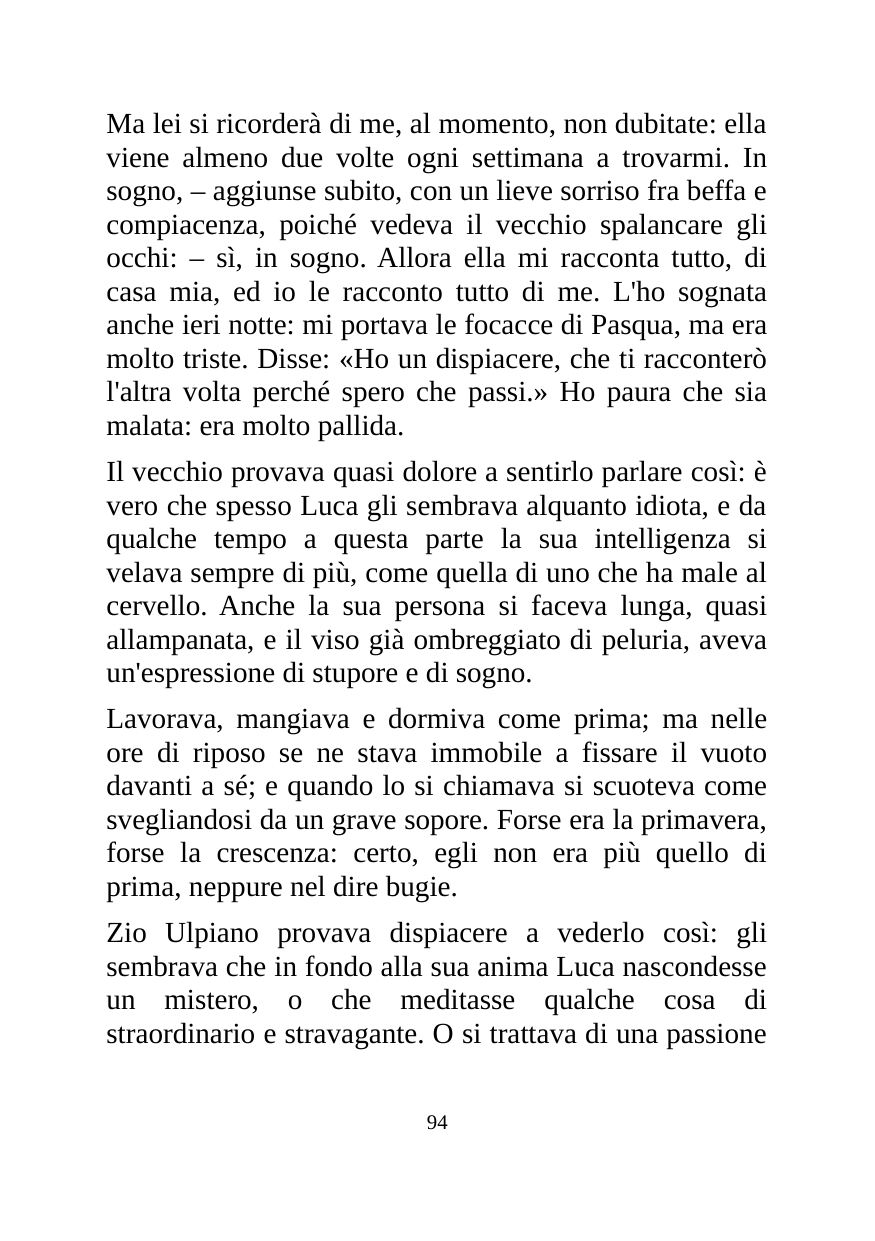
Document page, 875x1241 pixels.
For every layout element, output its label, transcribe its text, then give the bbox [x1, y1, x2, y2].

text Zio Ulpiano provava dispiacere a vederlo così: gli sembrava che in fondo alla sua anima Luca nascondesse un mistero, o che meditasse qualche cosa di straordinario e stravagante. O si trattava di una passione [106, 915, 768, 1049]
text Lavorava, mangiava e dormiva come prima; ma nelle ore di riposo se ne stava immobile a fissare il vuoto davanti a sé; e quando lo si chiamava si scuoteva come svegliandosi da un grave sopore. Forse era la primavera, forse la crescenza: certo, egli non era più quello di prima, neppure nel dire bugie. [106, 701, 768, 903]
text Ma lei si ricorderà di me, al momento, non dubitate: ella viene almeno due volte ogni settimana a trovarmi. In sogno, – aggiunse subito, con un lieve sorriso fra beffa e compiacenza, poiché vedeva il vecchio spalancare gli occhi: – sì, in sogno. Allora ella mi racconta tutto, di casa mia, ed io le racconto tutto di me. L'ho sognata anche ieri notte: mi portava le focacce di Pasqua, ma era molto triste. Disse: «Ho un dispiacere, che ti racconterò l'altra volta perché spero che passi.» Ho paura che sia malata: era molto pallida. [106, 106, 768, 442]
text Il vecchio provava quasi dolore a sentirlo parlare così: è vero che spesso Luca gli sembrava alquanto idiota, e da qualche tempo a questa parte la sua intelligenza si velava sempre di più, come quella di uno che ha male al cervello. Anche la sua persona si faceva lunga, quasi allampanata, e il viso già ombreggiato di peluria, aveva un'espressione di stupore e di sogno. [106, 454, 768, 689]
